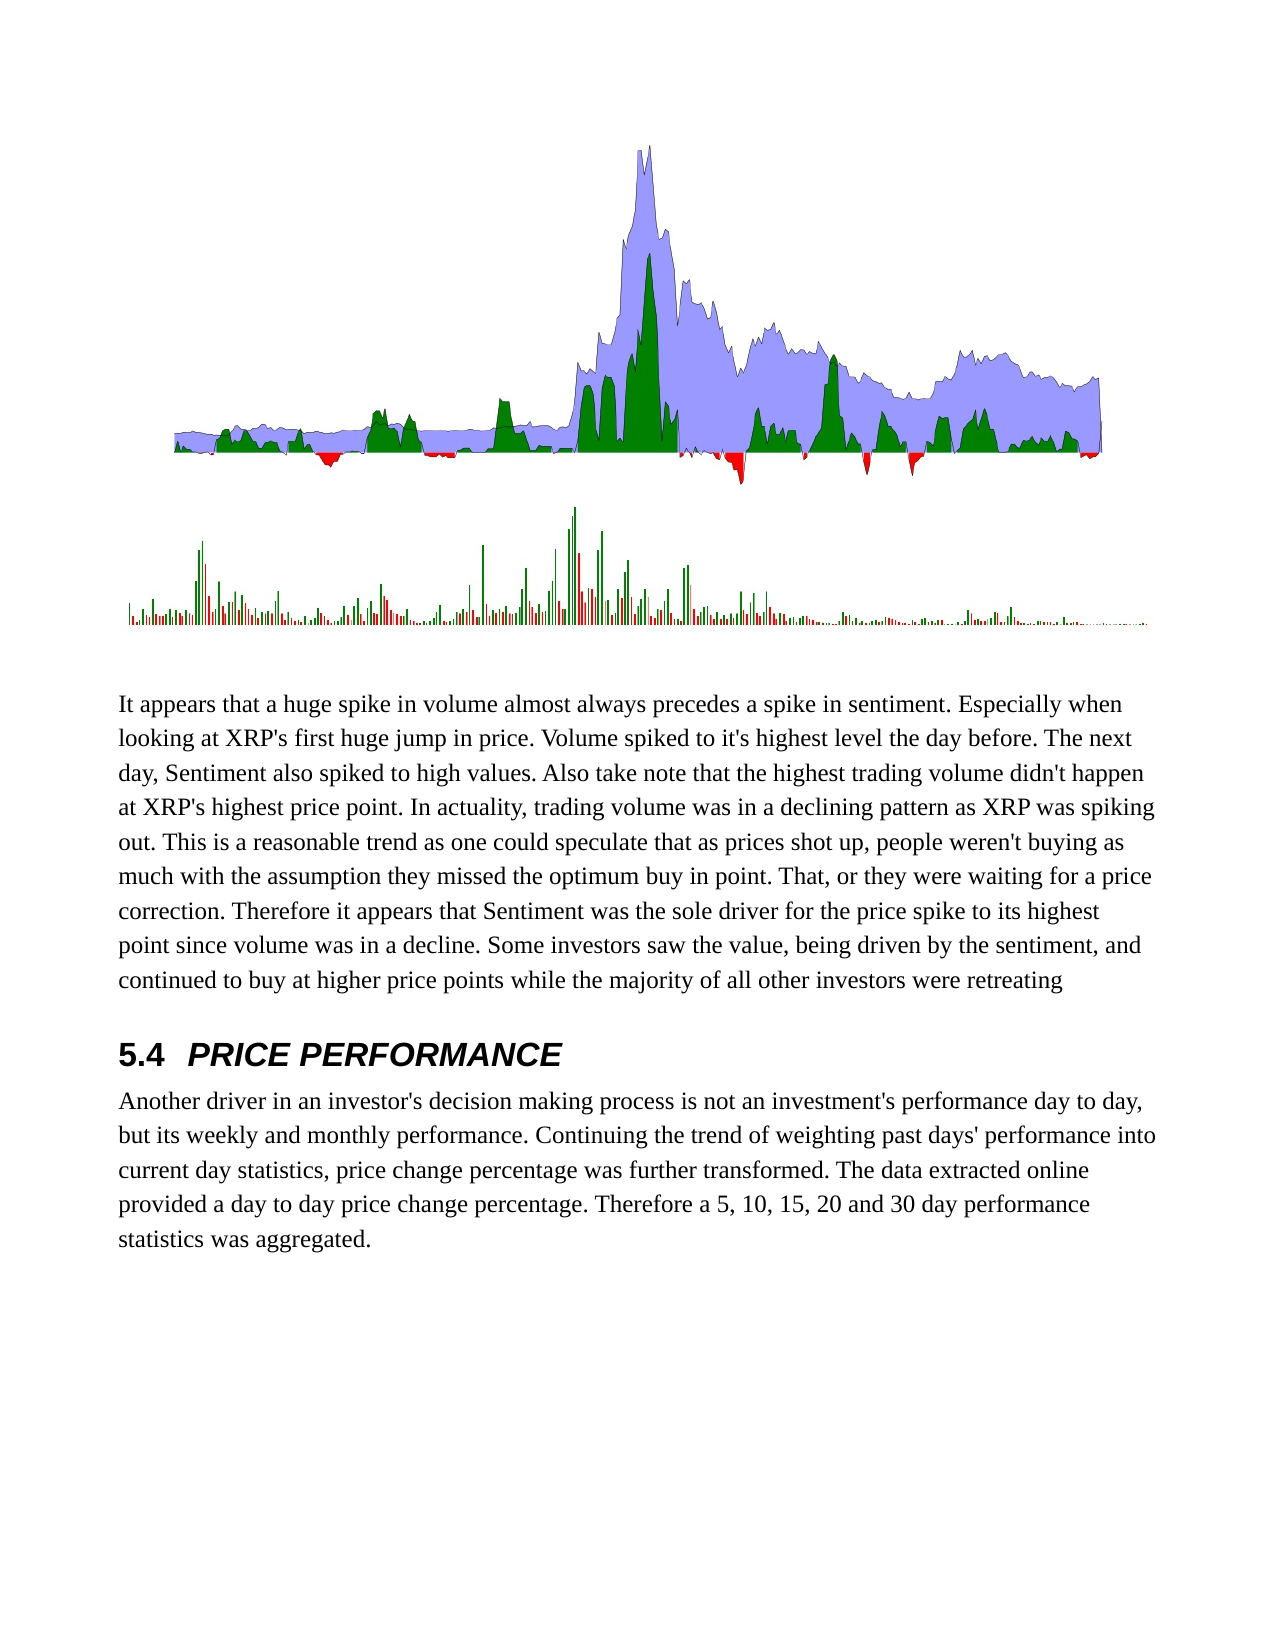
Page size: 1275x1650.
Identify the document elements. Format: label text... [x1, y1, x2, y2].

subtitle PRICE PERFORMANCE [118, 1035, 1157, 1073]
picture [118, 118, 1157, 635]
text Another driver in an investor's decision making process is not an investment's performance day to day, but its weekly and monthly performance. Continuing the trend of weighting past days' performance into current day statistics, price change percentage was further transformed. The data extracted online provided a day to day price change percentage. Therefore a 5, 10, 15, 20 and 30 day performance statistics was aggregated. [118, 1086, 1157, 1253]
text It appears that a huge spike in volume almost always precedes a spike in sentiment. Especially when looking at XRP's first huge jump in price. Volume spiked to it's highest level the day before. The next day, Sentiment also spiked to high values. Also take note that the highest trading volume didn't happen at XRP's highest price point. In actuality, trading volume was in a declining pattern as XRP was spiking out. This is a reasonable trend as one could speculate that as prices shot up, people weren't buying as much with the assumption they missed the optimum buy in point. That, or they were waiting for a price correction. Therefore it appears that Sentiment was the sole driver for the price spike to its highest point since volume was in a decline. Some investors saw the value, being driven by the sentiment, and continued to buy at higher price points while the majority of all other investors were retreating [118, 689, 1157, 994]
